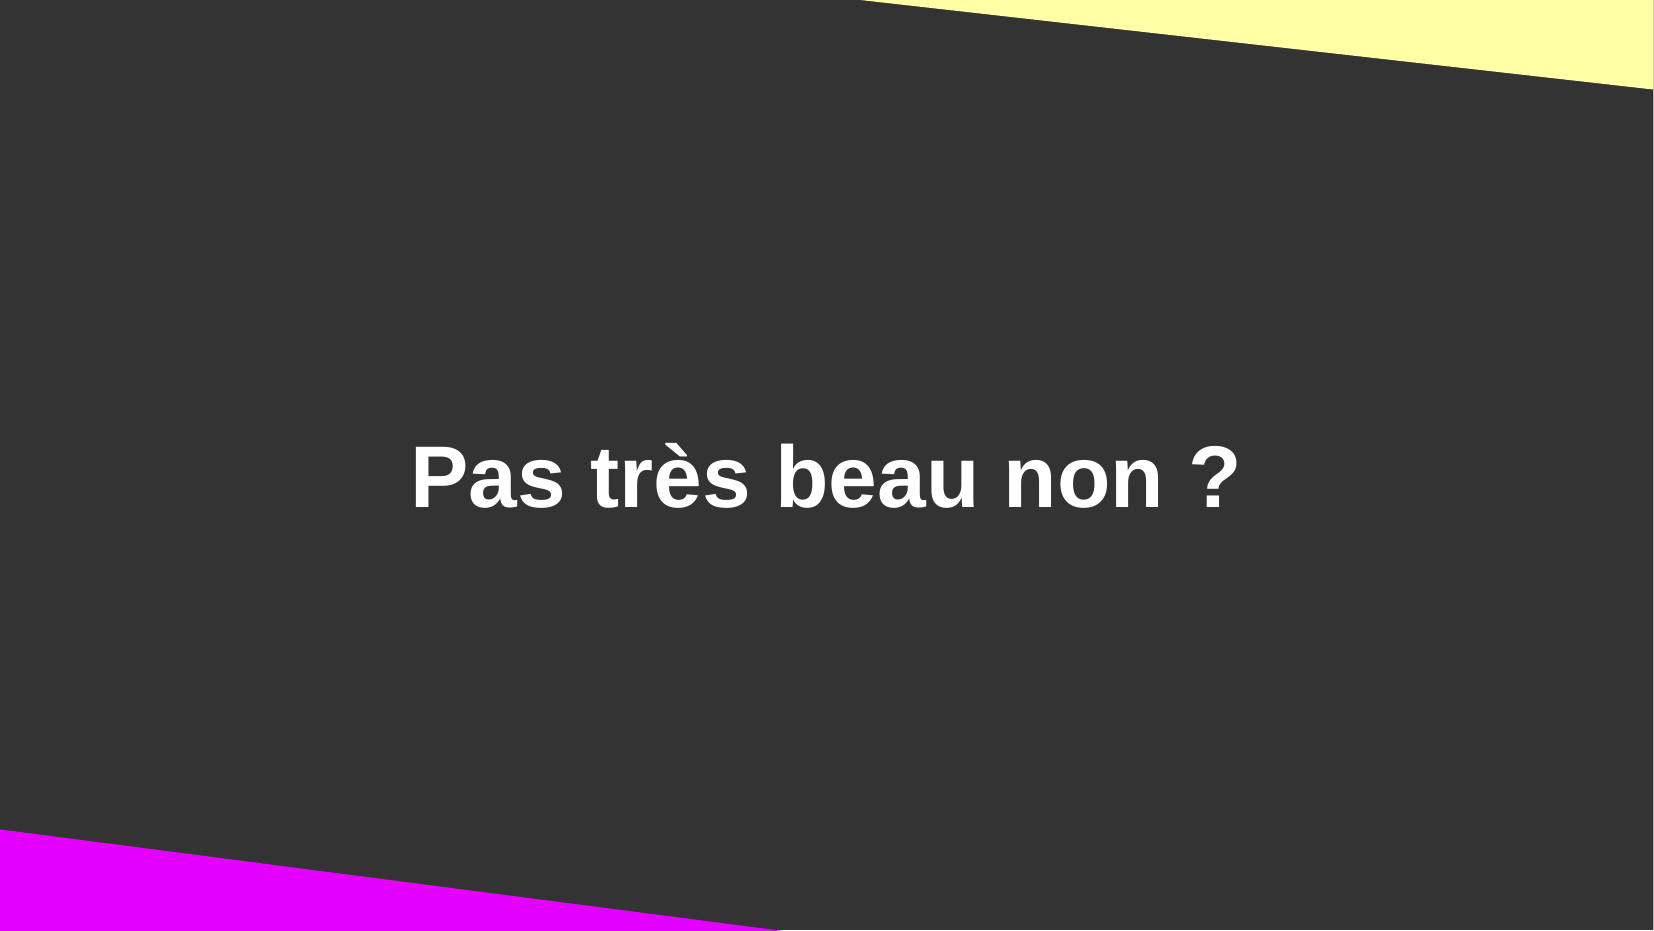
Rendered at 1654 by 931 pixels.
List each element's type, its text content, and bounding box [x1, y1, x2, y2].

text_box [0, 829, 784, 931]
text_box [860, 0, 1654, 90]
title Pas très beau non ? [31, 428, 1622, 527]
